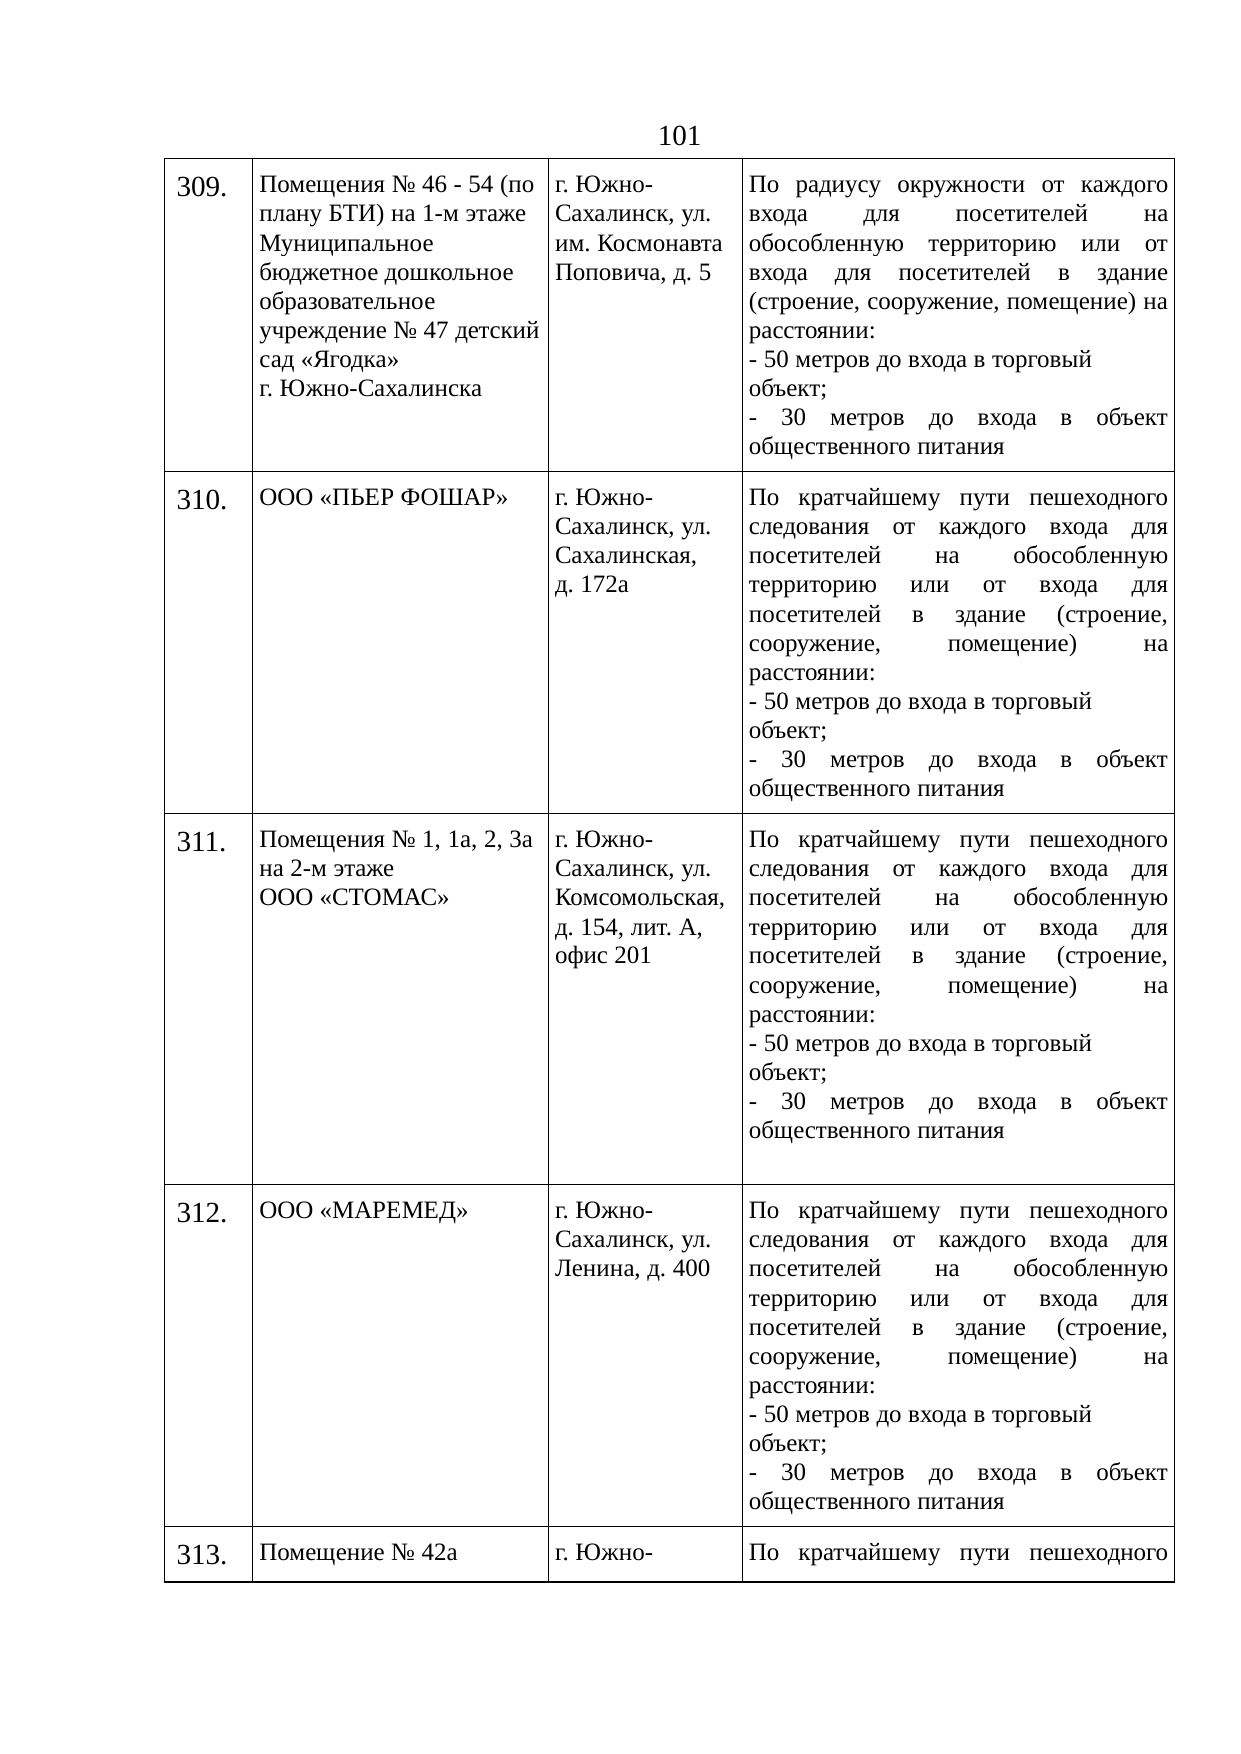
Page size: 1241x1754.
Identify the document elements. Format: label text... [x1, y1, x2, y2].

table_cell По кратчайшему пути пешеходного следования от каждого входа для посетителей на обособленную территорию или от входа для посетителей в здание (строение, сооружение, помещение) на расстоянии: - 50 метров до входа в торговый объект; - 30 метров до входа в объект общественного питания [743, 1185, 1174, 1526]
table_cell г. Южно-Сахалинск, ул. Сахалинская, д. 172а [549, 472, 742, 812]
table_cell По кратчайшему пути пешеходного следования от каждого входа для посетителей на обособленную территорию или от входа для посетителей в здание (строение, сооружение, помещение) на расстоянии: - 50 метров до входа в торговый объект; - 30 метров до входа в объект общественного питания [743, 814, 1174, 1183]
table_cell [165, 814, 252, 1183]
table_cell [165, 472, 252, 812]
table_cell Помещения № 1, 1а, 2, 3а на 2-м этаже ООО «СТОМАС» [253, 814, 548, 1183]
table_cell По кратчайшему пути пешеходного следования от каждого входа для посетителей на обособленную территорию или от входа для посетителей в здание (строение, сооружение, помещение) на расстоянии: - 50 метров до входа в торговый объект; - 30 метров до входа в объект общественного питания [743, 472, 1174, 812]
table_cell ООО «МАРЕМЕД» [253, 1185, 548, 1526]
table_cell Помещение № 42а [253, 1527, 548, 1581]
table_cell г. Южно-Сахалинск, ул. Комсомольская, д. 154, лит. А, офис 201 [549, 814, 742, 1183]
table_cell г. Южно-Сахалинск, ул. им. Космонавта Поповича, д. 5 [549, 159, 742, 471]
table_cell [165, 1185, 252, 1526]
table_cell ООО «ПЬЕР ФОШАР» [253, 472, 548, 812]
table_cell г. Южно- [549, 1527, 742, 1581]
table_cell Помещения № 46 - 54 (по плану БТИ) на 1-м этаже Муниципальное бюджетное дошкольное образовательное учреждение № 47 детский сад «Ягодка» г. Южно-Сахалинска [253, 159, 548, 471]
table_cell По кратчайшему пути пешеходного [743, 1527, 1174, 1581]
table_cell [165, 1527, 252, 1581]
table_cell [165, 159, 252, 471]
table_cell По радиусу окружности от каждого входа для посетителей на обособленную территорию или от входа для посетителей в здание (строение, сооружение, помещение) на расстоянии: - 50 метров до входа в торговый объект; - 30 метров до входа в объект общественного питания [743, 159, 1174, 471]
table_cell г. Южно-Сахалинск, ул. Ленина, д. 400 [549, 1185, 742, 1526]
